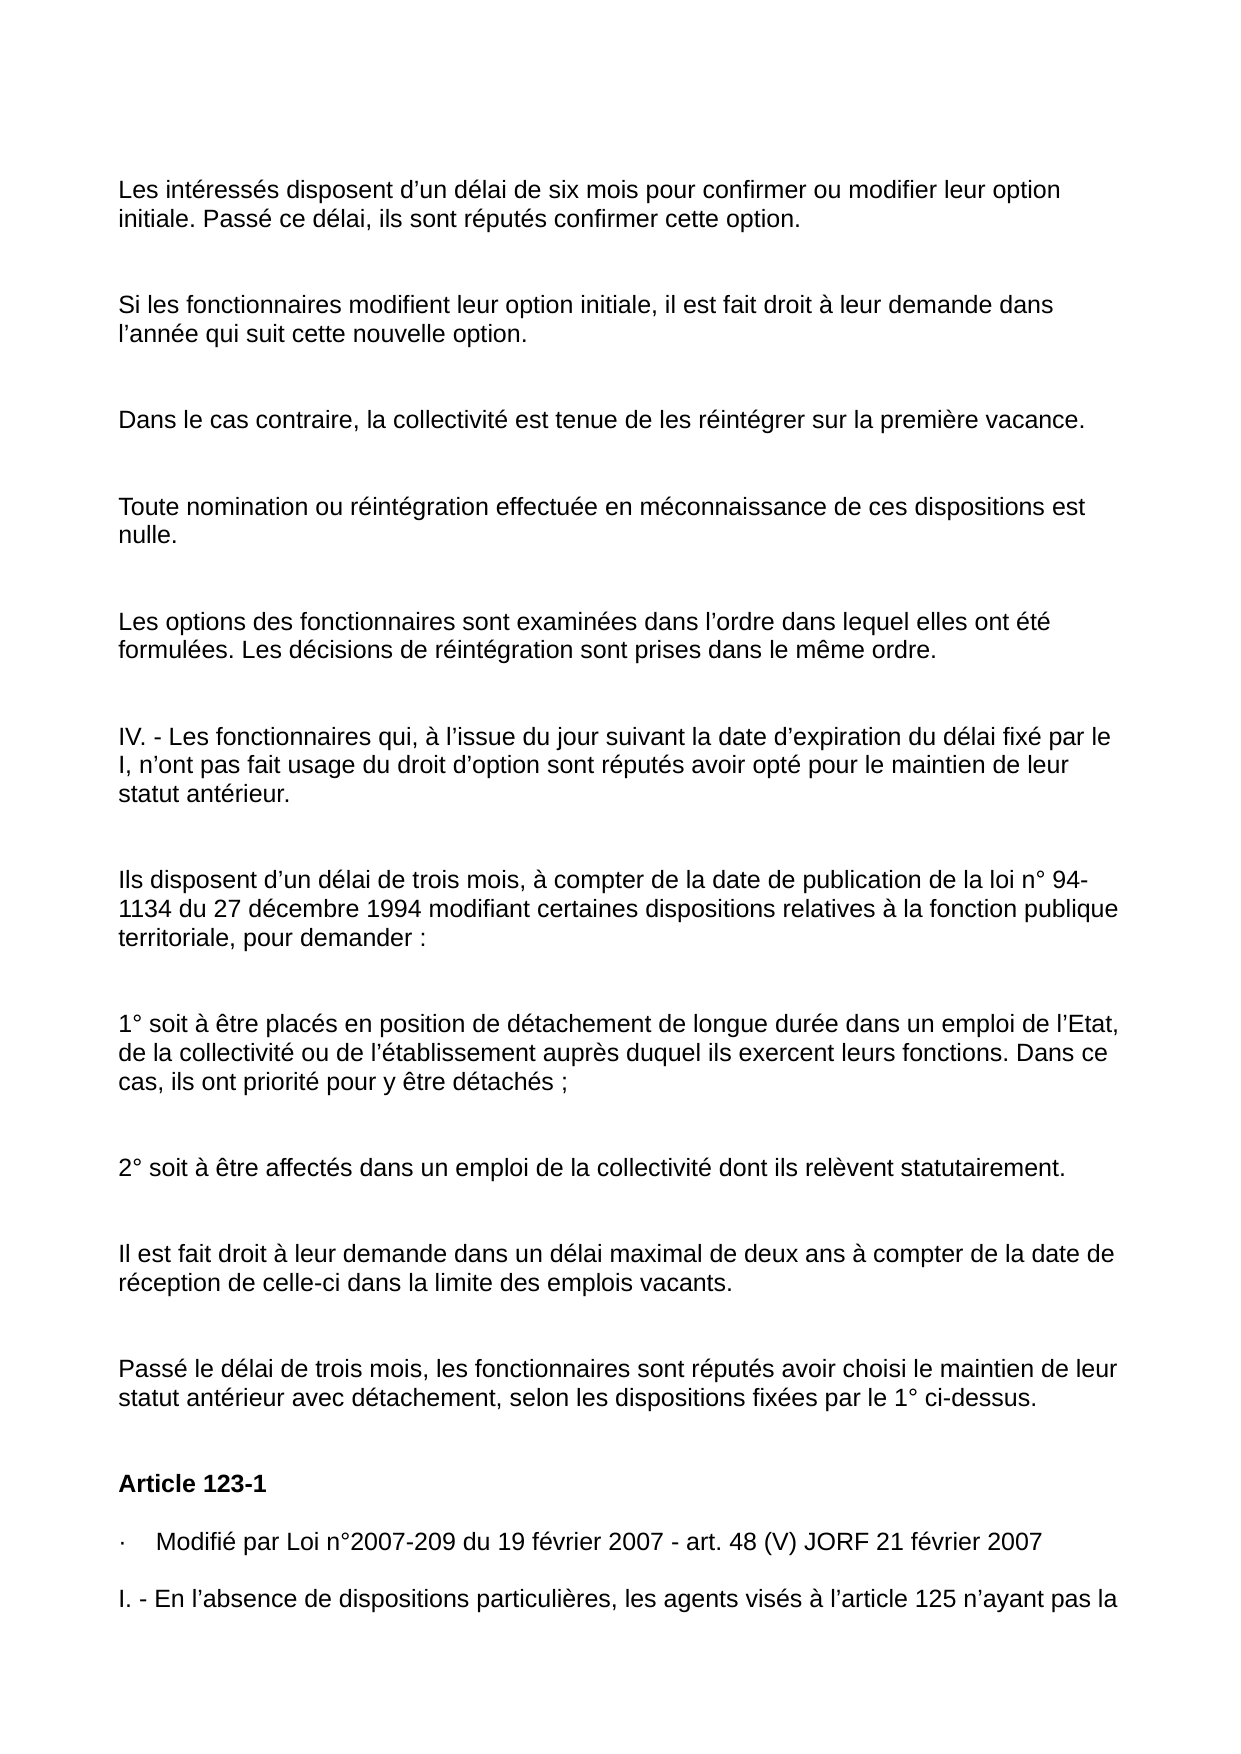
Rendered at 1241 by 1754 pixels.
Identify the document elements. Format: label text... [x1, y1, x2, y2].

text 2° soit à être affectés dans un emploi de la collectivité dont ils relèvent statutairement. [118, 1153, 1122, 1182]
text Passé le délai de trois mois, les fonctionnaires sont réputés avoir choisi le maintien de leur statut antérieur avec détachement, selon les dispositions fixées par le 1° ci-dessus. [118, 1354, 1122, 1412]
list Modifié par Loi n°2007-209 du 19 février 2007 - art. 48 (V) JORF 21 février 2007 [118, 1527, 1122, 1556]
text 1° soit à être placés en position de détachement de longue durée dans un emploi de l’Etat, de la collectivité ou de l’établissement auprès duquel ils exercent leurs fonctions. Dans ce cas, ils ont priorité pour y être détachés ; [118, 1009, 1122, 1096]
text Il est fait droit à leur demande dans un délai maximal de deux ans à compter de la date de réception de celle-ci dans la limite des emplois vacants. [118, 1239, 1122, 1297]
text Ils disposent d’un délai de trois mois, à compter de la date de publication de la loi n° 94-1134 du 27 décembre 1994 modifiant certaines dispositions relatives à la fonction publique territoriale, pour demander : [118, 866, 1122, 952]
text Si les fonctionnaires modifient leur option initiale, il est fait droit à leur demande dans l’année qui suit cette nouvelle option. [118, 291, 1122, 348]
text I. - En l’absence de dispositions particulières, les agents visés à l’article 125 n’ayant pas la [118, 1584, 1122, 1613]
text Les options des fonctionnaires sont examinées dans l’ordre dans lequel elles ont été formulées. Les décisions de réintégration sont prises dans le même ordre. [118, 607, 1122, 664]
text Article 123-1 [118, 1469, 1122, 1498]
text IV. - Les fonctionnaires qui, à l’issue du jour suivant la date d’expiration du délai fixé par le I, n’ont pas fait usage du droit d’option sont réputés avoir opté pour le maintien de leur statut antérieur. [118, 722, 1122, 808]
text Dans le cas contraire, la collectivité est tenue de les réintégrer sur la première vacance. [118, 406, 1122, 434]
text Les intéressés disposent d’un délai de six mois pour confirmer ou modifier leur option initiale. Passé ce délai, ils sont réputés confirmer cette option. [118, 176, 1122, 233]
text Toute nomination ou réintégration effectuée en méconnaissance de ces dispositions est nulle. [118, 492, 1122, 549]
